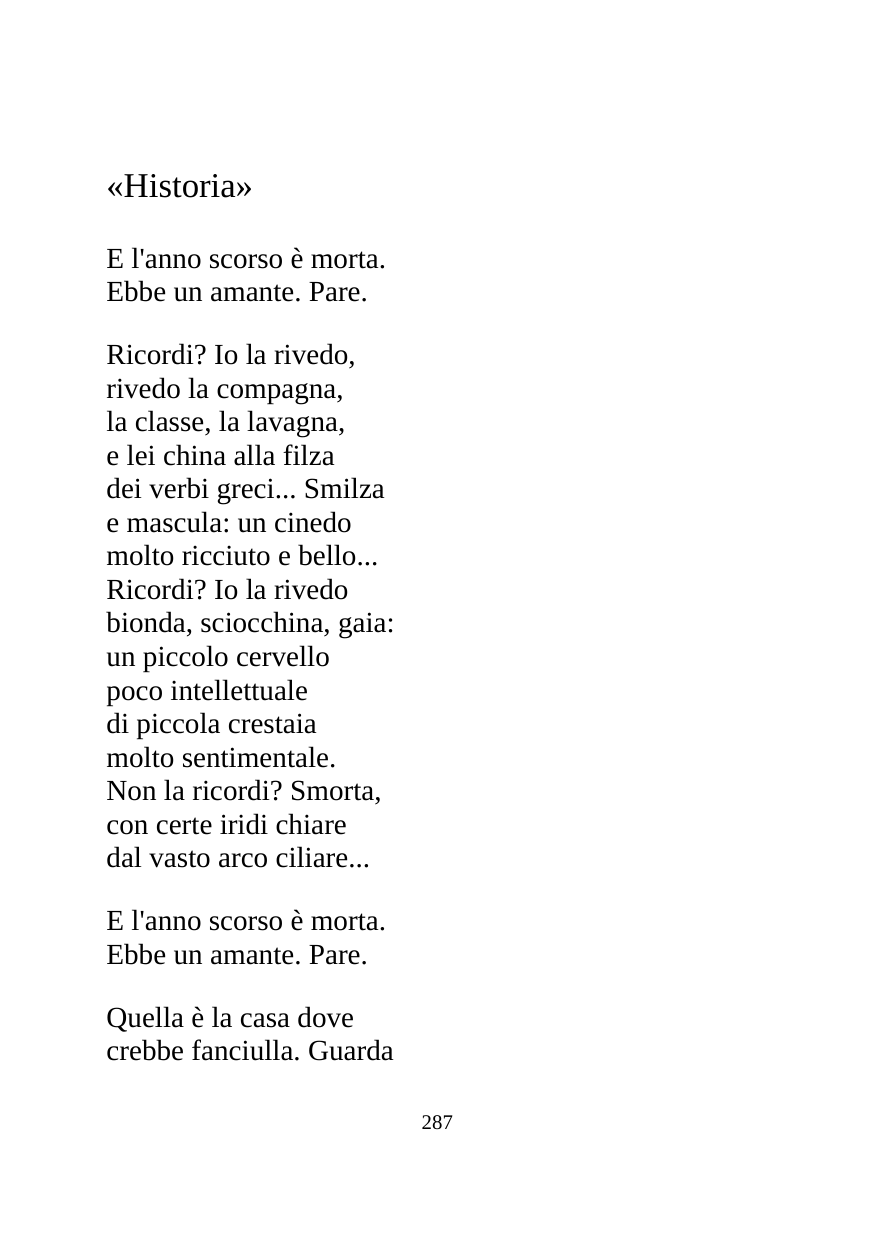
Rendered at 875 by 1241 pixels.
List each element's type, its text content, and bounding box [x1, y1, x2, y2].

text Ebbe un amante. Pare. [106, 937, 768, 971]
text molto sentimentale. [106, 740, 768, 773]
text e lei china alla filza [106, 438, 768, 471]
text con certe iridi chiare [106, 807, 768, 840]
text dal vasto arco ciliare... [106, 840, 768, 874]
text e mascula: un cinedo [106, 505, 768, 538]
text molto ricciuto e bello... [106, 538, 768, 572]
text Non la ricordi? Smorta, [106, 773, 768, 807]
text dei verbi greci... Smilza [106, 471, 768, 505]
text Ricordi? Io la rivedo [106, 572, 768, 606]
text crebbe fanciulla. Guarda [106, 1033, 768, 1067]
text Ricordi? Io la rivedo, [106, 337, 768, 371]
text un piccolo cervello [106, 639, 768, 673]
text bionda, sciocchina, gaia: [106, 606, 768, 639]
text la classe, la lavagna, [106, 404, 768, 438]
text di piccola crestaia [106, 706, 768, 740]
subtitle «Historia» [106, 165, 768, 205]
text Ebbe un amante. Pare. [106, 274, 768, 308]
text poco intellettuale [106, 673, 768, 706]
text E l'anno scorso è morta. [106, 903, 768, 937]
text Quella è la casa dove [106, 1000, 768, 1033]
text E l'anno scorso è morta. [106, 241, 768, 274]
text rivedo la compagna, [106, 371, 768, 404]
